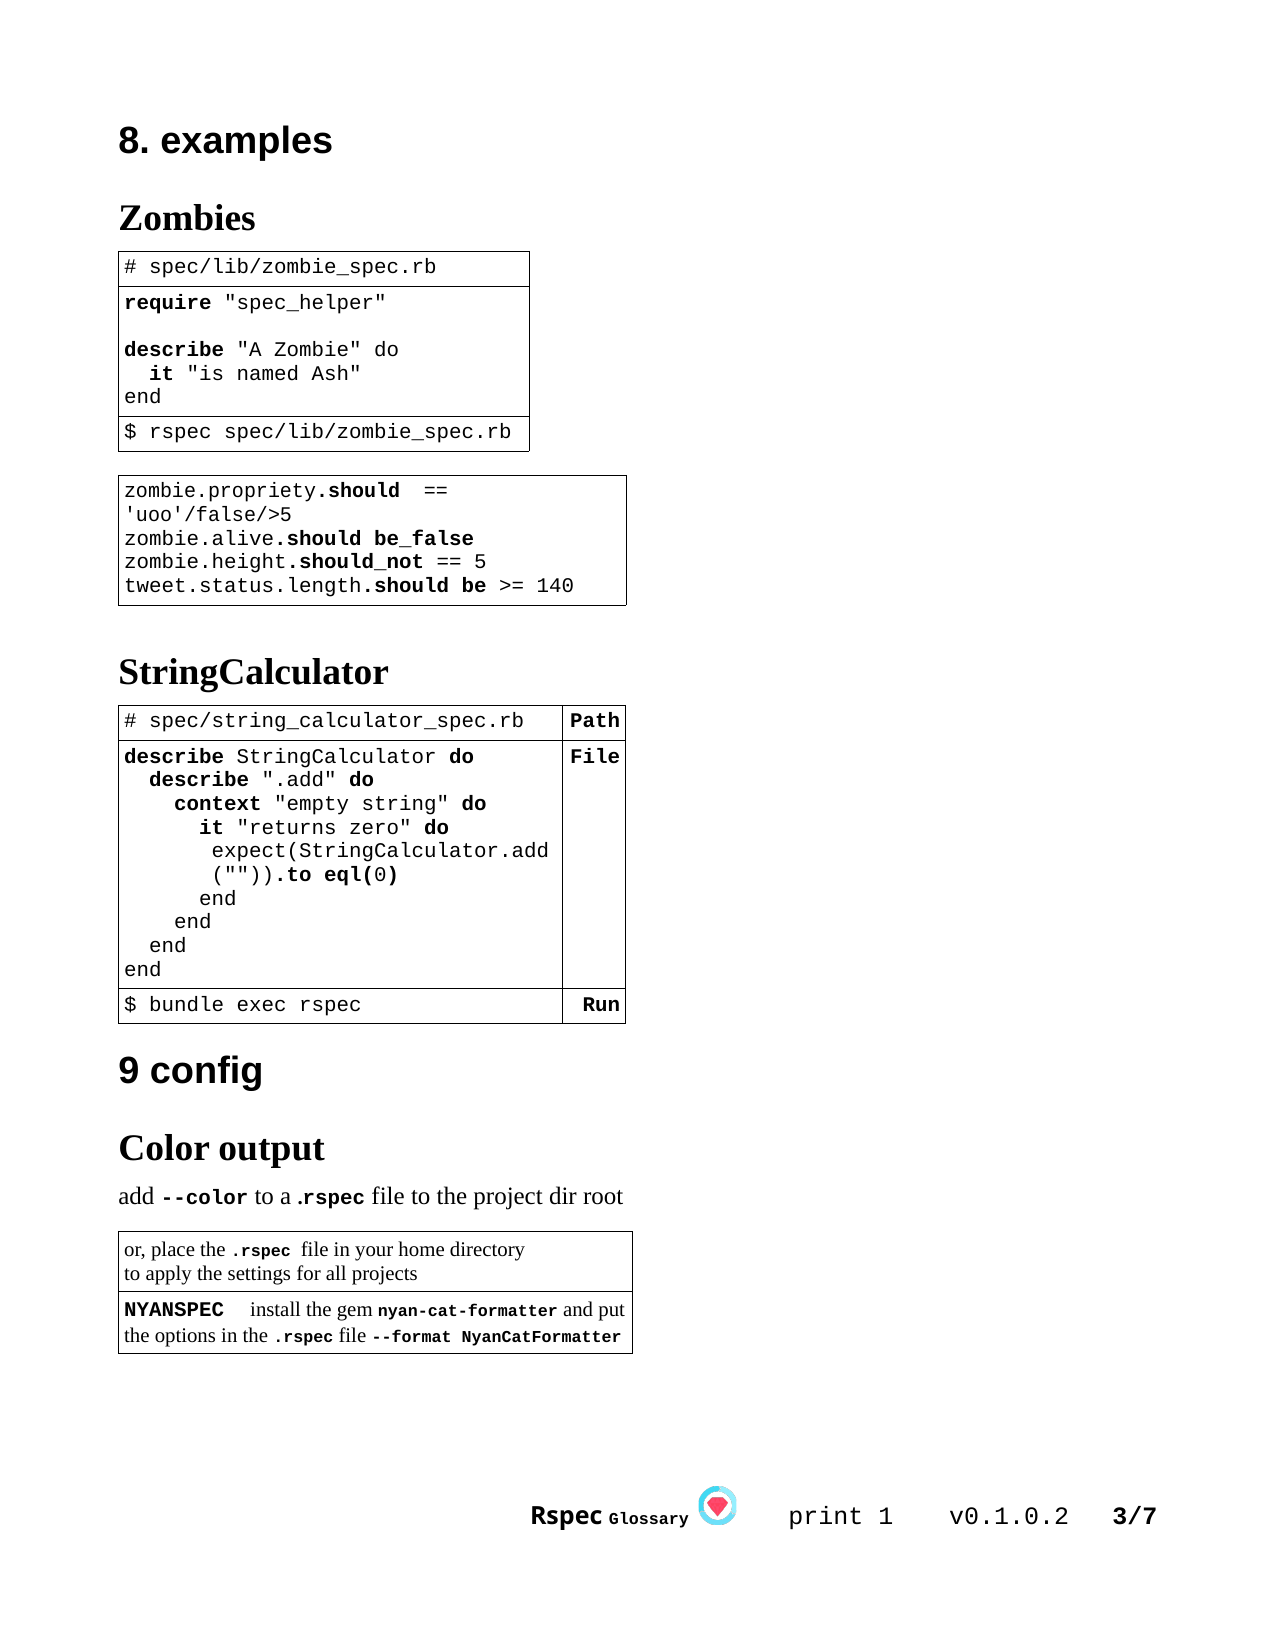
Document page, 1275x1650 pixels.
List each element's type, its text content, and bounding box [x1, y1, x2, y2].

table_cell File [563, 741, 625, 988]
table_cell $ rspec spec/lib/zombie_spec.rb [119, 417, 529, 451]
table_header zombie.propriety.should == 'uoo'/false/>5 zombie.alive.should be_false zombie.height.should_not == 5 tweet.status.length.should be >= 140 [119, 476, 626, 604]
table_cell require "spec_helper" describe "A Zombie" do it "is named Ash" end [119, 287, 529, 416]
subtitle 8. examples [118, 118, 626, 162]
table_header # spec/string_calculator_spec.rb [119, 706, 562, 740]
subtitle Color output [118, 1125, 626, 1168]
table_cell NYANSPEC install the gem nyan-cat-formatter and put the options in the .rspec file --format NyanCatFormatter [119, 1292, 632, 1353]
table_header Path [563, 706, 625, 740]
text add --color to a .rspec file to the project dir root [118, 1181, 626, 1210]
subtitle StringCalculator [118, 649, 626, 692]
subtitle 9 config [118, 1048, 626, 1092]
table_cell Run [563, 989, 625, 1023]
table_cell describe StringCalculator do describe ".add" do context "empty string" do it "returns zero" do expect(StringCalculator.add ("")).to eql(0) end end end end [119, 741, 562, 988]
picture [698, 1486, 737, 1525]
table_header or, place the .rspec file in your home directory to apply the settings for all projects [119, 1232, 632, 1291]
subtitle Zombies [118, 195, 626, 238]
table_header # spec/lib/zombie_spec.rb [119, 252, 529, 286]
table_cell $ bundle exec rspec [119, 989, 562, 1023]
